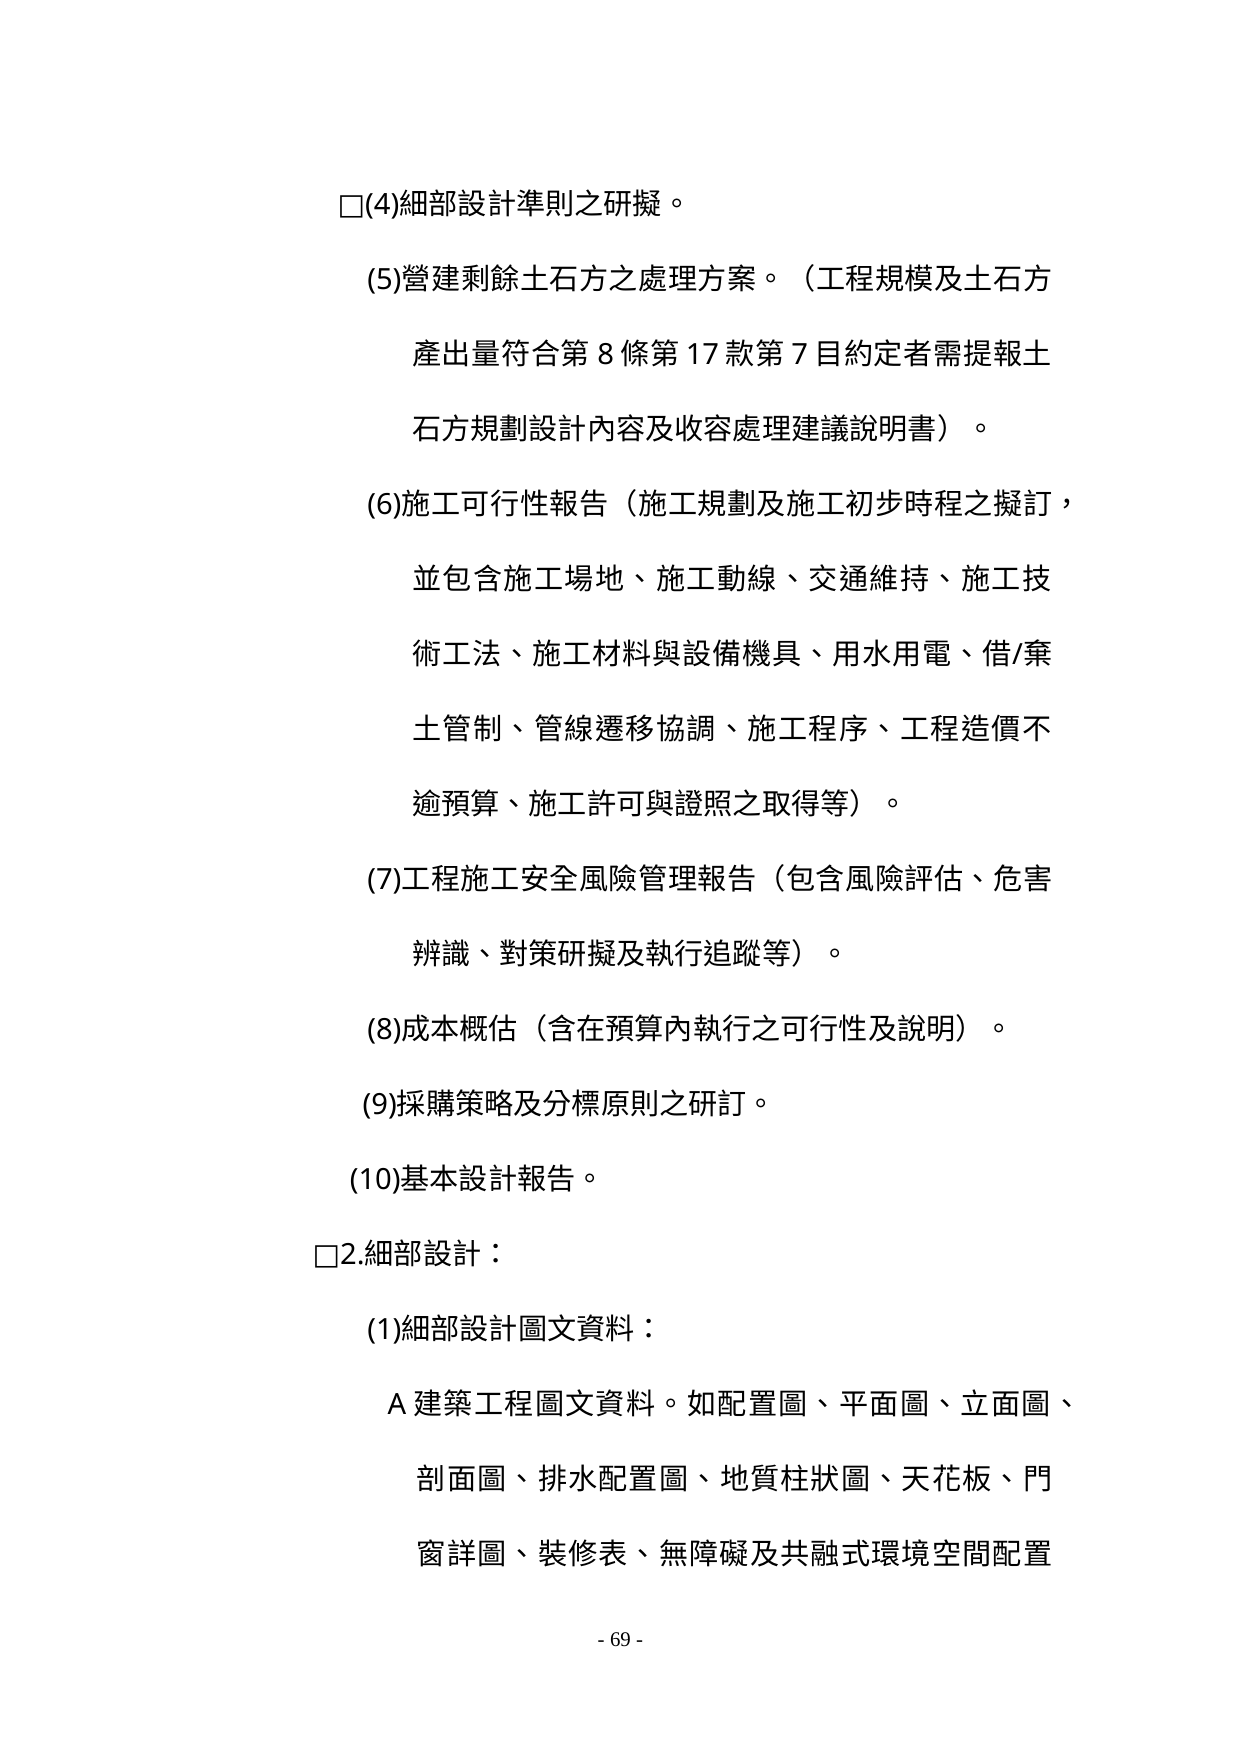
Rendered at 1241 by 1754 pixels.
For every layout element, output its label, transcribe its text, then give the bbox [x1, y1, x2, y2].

text A建築工程圖文資料。如配置圖、平面圖、立面圖、剖面圖、排水配置圖、地質柱狀圖、天花板、門窗詳圖、裝修表、無障礙及共融式環境空間配置圖等。 [387, 1364, 1053, 1589]
text (7)工程施工安全風險管理報告（包含風險評估、危害辨識、對策研擬及執行追蹤等）。 [367, 839, 1053, 989]
text (9)採購策略及分標原則之研訂。 [362, 1064, 1053, 1139]
text (6)施工可行性報告（施工規劃及施工初步時程之擬訂，並包含施工場地、施工動線、交通維持、施工技術工法、施工材料與設備機具、用水用電、借/棄土管制、管線遷移協調、施工程序、工程造價不逾預算、施工許可與證照之取得等）。 [367, 464, 1053, 839]
text (8)成本概估（含在預算內執行之可行性及說明）。 [367, 989, 1053, 1064]
text (10)基本設計報告。 [349, 1139, 1053, 1214]
text □2.細部設計： [312, 1214, 1053, 1289]
text □(4)細部設計準則之研擬。 [337, 164, 1053, 239]
text (5)營建剩餘土石方之處理方案。（工程規模及土石方產出量符合第8條第17款第7目約定者需提報土石方規劃設計內容及收容處理建議說明書）。 [367, 239, 1053, 464]
text (1)細部設計圖文資料： [367, 1289, 1053, 1364]
